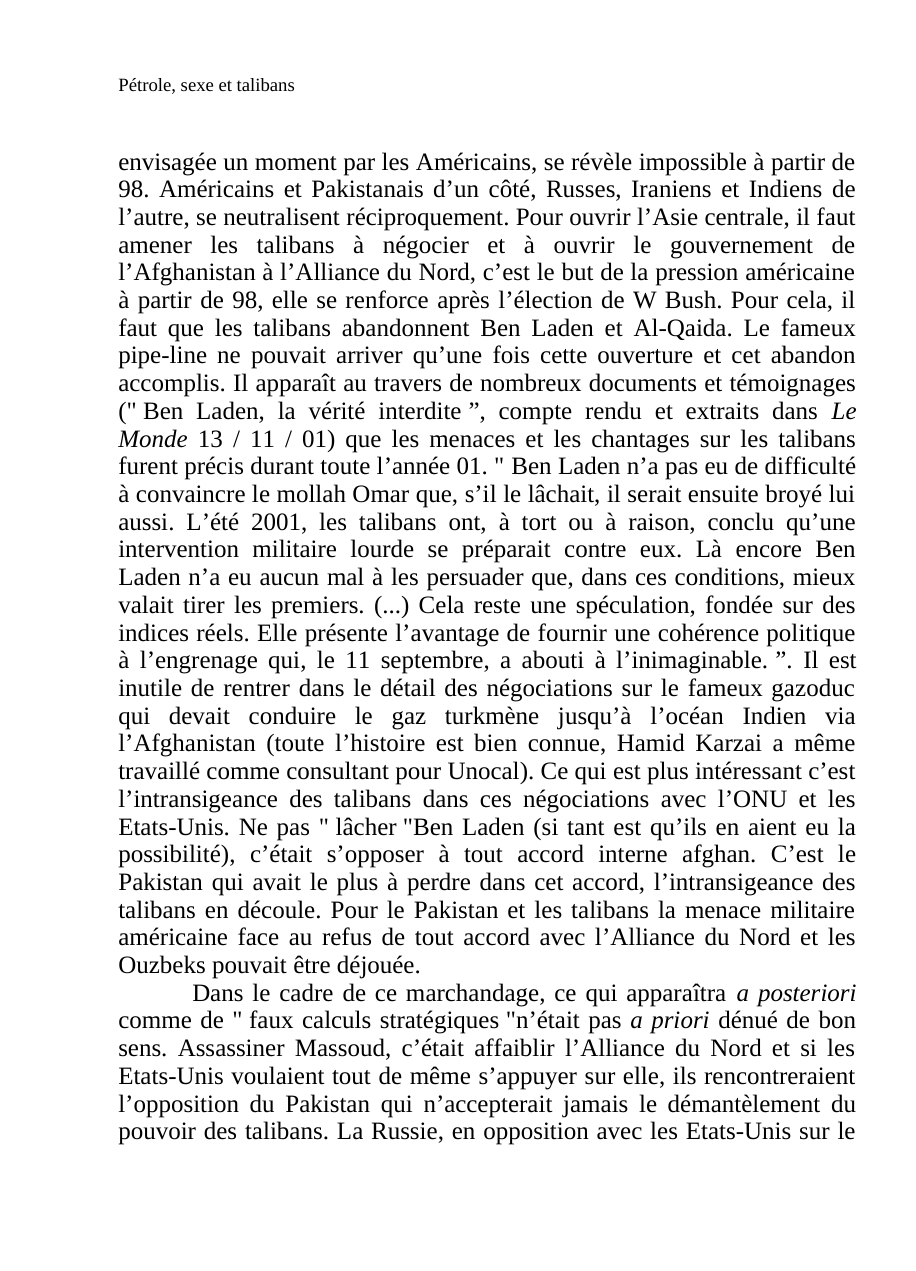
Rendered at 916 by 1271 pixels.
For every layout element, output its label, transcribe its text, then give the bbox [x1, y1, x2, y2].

text envisagée un moment par les Américains, se révèle impossible à partir de 98. Américains et Pakistanais d’un côté, Russes, Iraniens et Indiens de l’autre, se neutralisent réciproquement. Pour ouvrir l’Asie centrale, il faut amener les talibans à négocier et à ouvrir le gouvernement de l’Afghanistan à l’Alliance du Nord, c’est le but de la pression américaine à partir de 98, elle se renforce après l’élection de W Bush. Pour cela, il faut que les talibans abandonnent Ben Laden et Al-Qaida. Le fameux pipe-line ne pouvait arriver qu’une fois cette ouverture et cet abandon accomplis. Il apparaît au travers de nombreux documents et témoignages (" Ben Laden, la vérité interdite ”, compte rendu et extraits dans Le Monde 13 / 11 / 01) que les menaces et les chantages sur les talibans furent précis durant toute l’année 01. " Ben Laden n’a pas eu de difficulté à convaincre le mollah Omar que, s’il le lâchait, il serait ensuite broyé lui aussi. L’été 2001, les talibans ont, à tort ou à raison, conclu qu’une intervention militaire lourde se préparait contre eux. Là encore Ben Laden n’a eu aucun mal à les persuader que, dans ces conditions, mieux valait tirer les premiers. (...) Cela reste une spéculation, fondée sur des indices réels. Elle présente l’avantage de fournir une cohérence politique à l’engrenage qui, le 11 septembre, a abouti à l’inimaginable. ”. Il est inutile de rentrer dans le détail des négociations sur le fameux gazoduc qui devait conduire le gaz turkmène jusqu’à l’océan Indien via l’Afghanistan (toute l’histoire est bien connue, Hamid Karzai a même travaillé comme consultant pour Unocal). Ce qui est plus intéressant c’est l’intransigeance des talibans dans ces négociations avec l’ONU et les Etats-Unis. Ne pas " lâcher "Ben Laden (si tant est qu’ils en aient eu la possibilité), c’était s’opposer à tout accord interne afghan. C’est le Pakistan qui avait le plus à perdre dans cet accord, l’intransigeance des talibans en découle. Pour le Pakistan et les talibans la menace militaire américaine face au refus de tout accord avec l’Alliance du Nord et les Ouzbeks pouvait être déjouée. [118, 148, 856, 979]
text Dans le cadre de ce marchandage, ce qui apparaîtra a posteriori comme de " faux calculs stratégiques "n’était pas a priori dénué de bon sens. Assassiner Massoud, c’était affaiblir l’Alliance du Nord et si les Etats-Unis voulaient tout de même s’appuyer sur elle, ils rencontreraient l’opposition du Pakistan qui n’accepterait jamais le démantèlement du pouvoir des talibans. La Russie, en opposition avec les Etats-Unis sur le [118, 979, 856, 1145]
